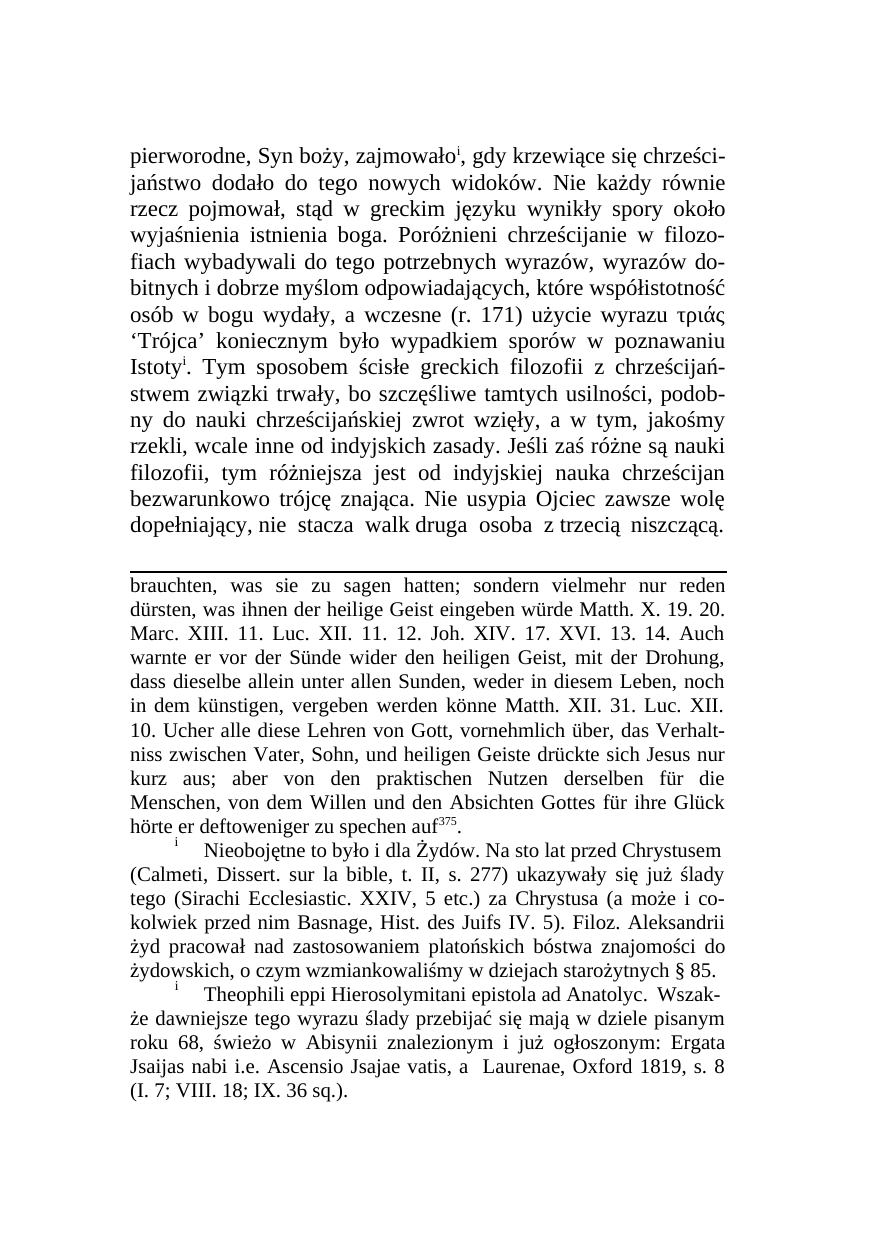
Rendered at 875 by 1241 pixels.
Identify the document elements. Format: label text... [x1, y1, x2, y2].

text pierworodne, Syn boży, zajmowałoi, gdy krzewiące się chrześci- jaństwo dodało do tego nowych widoków. Nie każdy równie rzecz pojmował, stąd w greckim języku wynikły spory około wyjaśnienia istnienia boga. Poróżnieni chrześcijanie w filozo- fiach wybadywali do tego potrzebnych wyrazów, wyrazów do- bitnych i dobrze myślom odpowiadających, które współistotność osób w bogu wydały, a wczesne (r. 171) użycie wyrazu τριάς ‘Trójca’ koniecznym było wypadkiem sporów w poznawaniu Istotyi. Tym sposobem ścisłe greckich filozofii z chrześcijań- stwem związki trwały, bo szczęśliwe tamtych usilności, podob- ny do nauki chrześcijańskiej zwrot wzięły, a w tym, jakośmy rzekli, wcale inne od indyjskich zasady. Jeśli zaś różne są nauki filozofii, tym różniejsza jest od indyjskiej nauka chrześcijan bezwarunkowo trójcę znająca. Nie usypia Ojciec zawsze wolę dopełniający, nie stacza walk druga osoba z trzecią niszczącą. [130, 142, 726, 538]
text 10. Ucher alle diese Lehren von Gott, vornehmlich über, das Verhalt- niss zwischen Vater, Sohn, und heiligen Geiste drückte sich Jesus nur kurz aus; aber von den praktischen Nutzen derselben für die Menschen, von dem Willen und den Absichten Gottes für ihre Glück hörte er deftoweniger zu spechen auf375. [130, 717, 726, 838]
text brauchten, was sie zu sagen hatten; sondern vielmehr nur reden dürsten, was ihnen der heilige Geist eingeben würde Matth. X. 19. 20. Marc. XIII. 11. Luc. XII. 11. 12. Joh. XIV. 17. XVI. 13. 14. Auch [130, 573, 726, 645]
text i Theophili eppi Hierosolymitani epistola ad Anatolyc. Wszak- [174, 982, 868, 1006]
text że dawniejsze tego wyrazu ślady przebijać się mają w dziele pisanym roku 68, świeżo w Abisynii znalezionym i już ogłoszonym: Ergata Jsaijas nabi i.e. Ascensio Jsajae vatis, a Laurenae, Oxford 1819, s. 8 (I. 7; VIII. 18; IX. 36 sq.). [130, 1006, 726, 1102]
text warnte er vor der Sünde wider den heiligen Geist, mit der Drohung, dass dieselbe allein unter allen Sunden, weder in diesem Leben, noch in dem künstigen, vergeben werden könne Matth. XII. 31. Luc. XII. [130, 645, 726, 717]
text tego (Sirachi Ecclesiastic. XXIV, 5 etc.) za Chrystusa (a może i co- kolwiek przed nim Basnage, Hist. des Juifs IV. 5). Filoz. Aleksandrii żyd pracował nad zastosowaniem platońskich bóstwa znajomości do żydowskich, o czym wzmiankowaliśmy w dziejach starożytnych § 85. [130, 886, 726, 982]
text i Nieobojętne to było i dla Żydów. Na sto lat przed Chrystusem (Calmeti, Dissert. sur la bible, t. II, s. 277) ukazywały się już ślady [130, 838, 726, 886]
